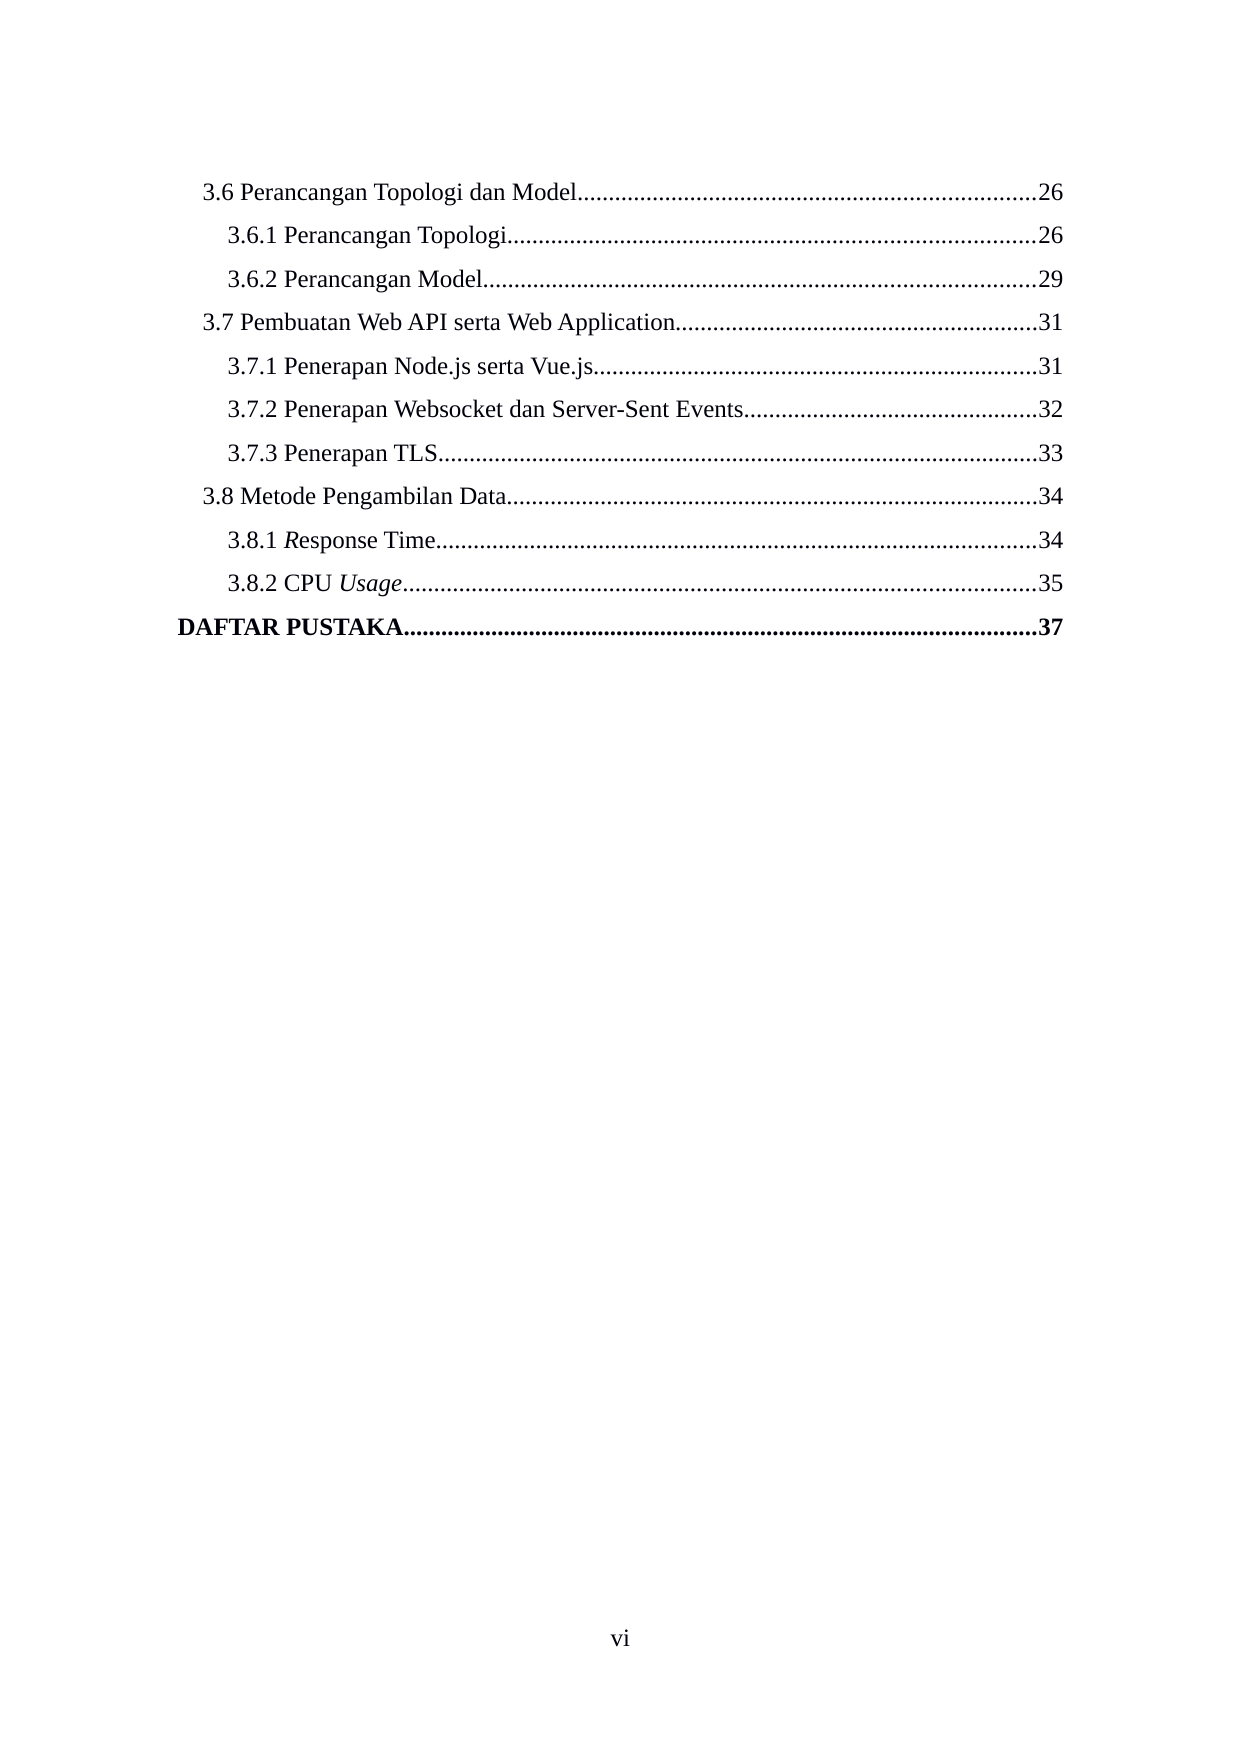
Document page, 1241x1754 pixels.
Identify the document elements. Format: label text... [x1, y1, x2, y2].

text 3.8.1 Response Time 34 [177, 525, 1063, 553]
text 3.6.1 Perancangan Topologi 26 [177, 221, 1063, 249]
text 3.8 Metode Pengambilan Data 34 [177, 481, 1063, 510]
text 3.7 Pembuatan Web API serta Web Application 31 [177, 307, 1063, 336]
text DAFTAR PUSTAKA 37 [177, 612, 1063, 640]
text 3.6.2 Perancangan Model 29 [177, 264, 1063, 293]
text 3.7.1 Penerapan Node.js serta Vue.js 31 [177, 351, 1063, 380]
text 3.7.3 Penerapan TLS 33 [177, 438, 1063, 467]
text 3.7.2 Penerapan Websocket dan Server-Sent Events 32 [177, 394, 1063, 423]
text 3.6 Perancangan Topologi dan Model 26 [177, 177, 1063, 206]
text 3.8.2 CPU Usage 35 [177, 568, 1063, 597]
